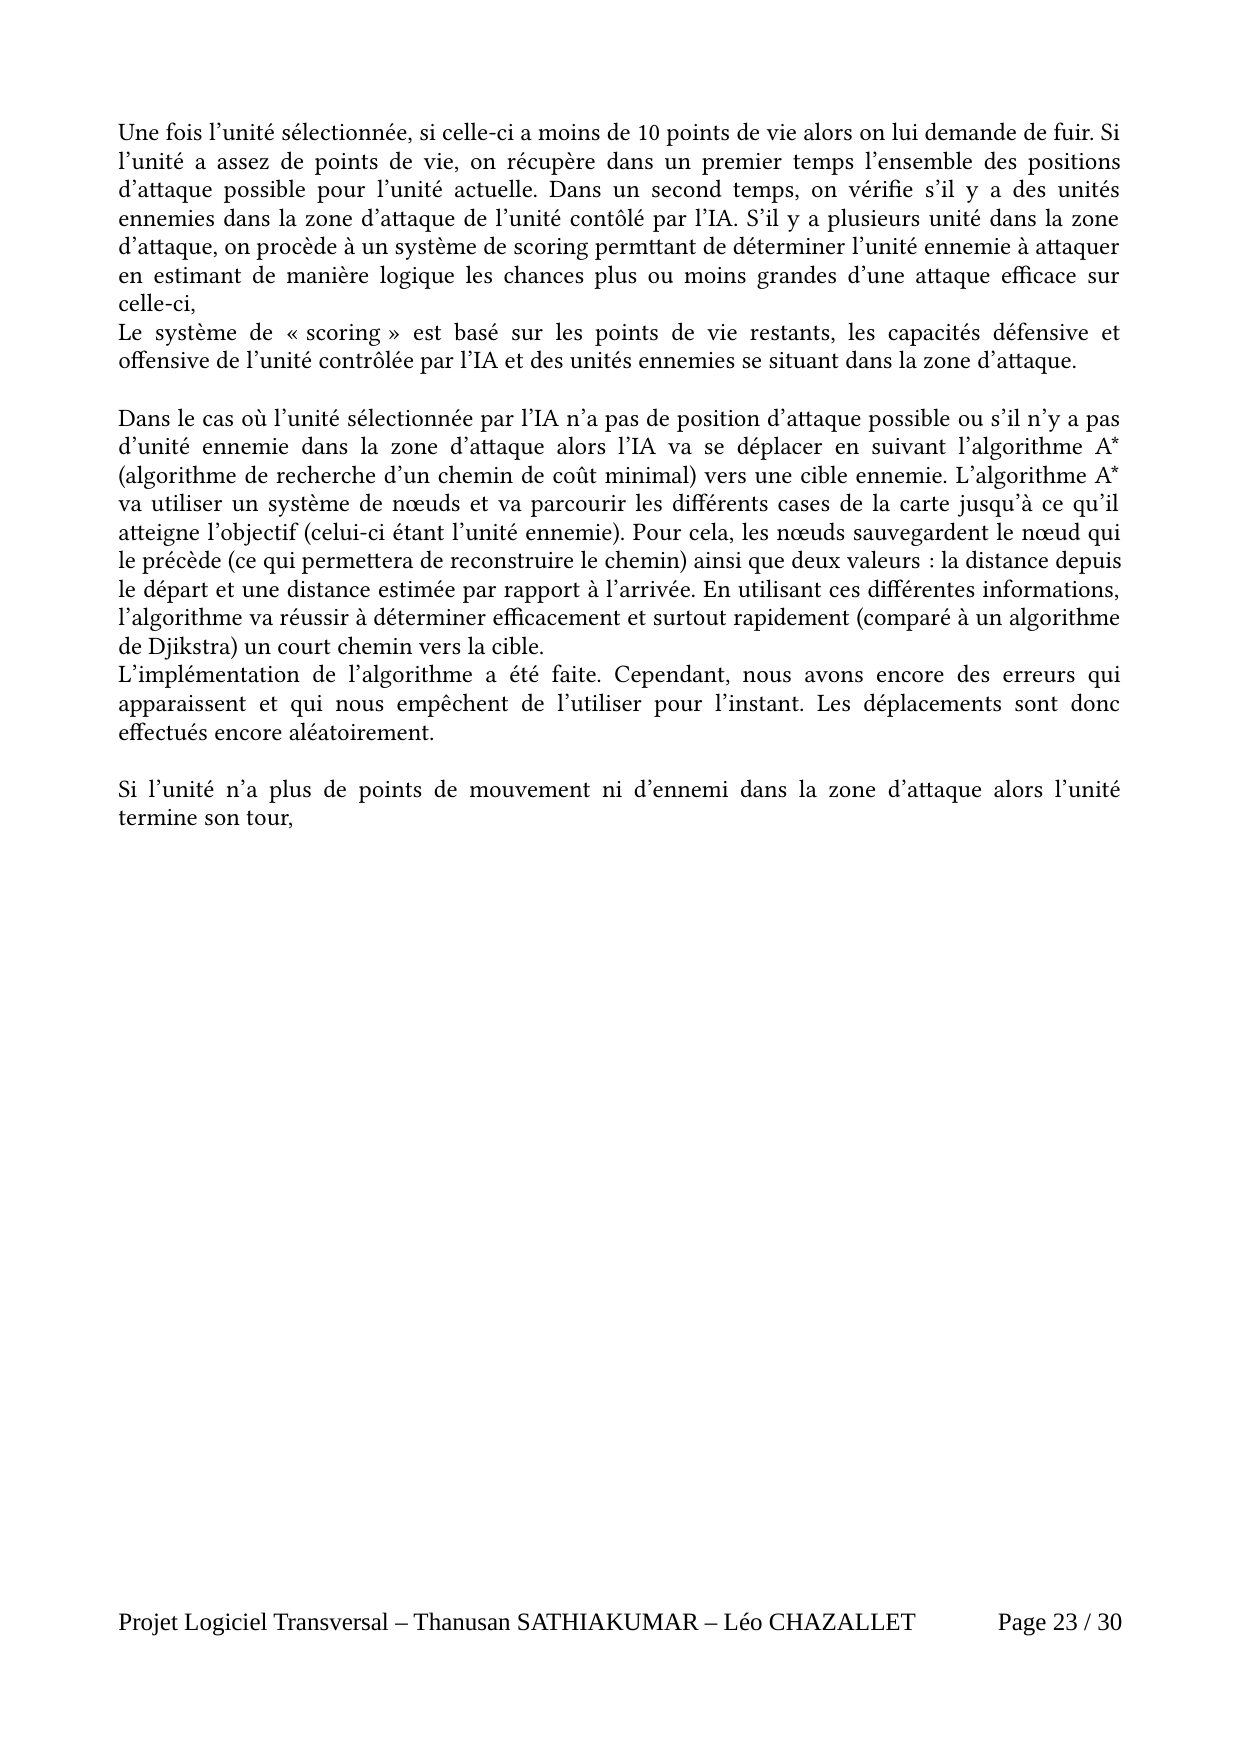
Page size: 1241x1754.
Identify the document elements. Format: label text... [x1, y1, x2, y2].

text Si l’unité n’a plus de points de mouvement ni d’ennemi dans la zone d’attaque alors l’unité termine son tour, [118, 774, 1122, 832]
text Dans le cas où l’unité sélectionnée par l’IA n’a pas de position d’attaque possible ou s’il n’y a pas d’unité ennemie dans la zone d’attaque alors l’IA va se déplacer en suivant l’algorithme A* (algorithme de recherche d’un chemin de coût minimal) vers une cible ennemie. L’algorithme A* va utiliser un système de nœuds et va parcourir les différents cases de la carte jusqu’à ce qu’il atteigne l’objectif (celui-ci étant l’unité ennemie). Pour cela, les nœuds sauvegardent le nœud qui le précède (ce qui permettera de reconstruire le chemin) ainsi que deux valeurs : la distance depuis le départ et une distance estimée par rapport à l’arrivée. En utilisant ces différentes informations, l’algorithme va réussir à déterminer efficacement et surtout rapidement (comparé à un algorithme de Djikstra) un court chemin vers la cible. [118, 403, 1122, 660]
text Une fois l’unité sélectionnée, si celle-ci a moins de 10 points de vie alors on lui demande de fuir. Si l’unité a assez de points de vie, on récupère dans un premier temps l’ensemble des positions d’attaque possible pour l’unité actuelle. Dans un second temps, on vérifie s’il y a des unités ennemies dans la zone d’attaque de l’unité contôlé par l’IA. S’il y a plusieurs unité dans la zone d’attaque, on procède à un système de scoring permttant de déterminer l’unité ennemie à attaquer en estimant de manière logique les chances plus ou moins grandes d’une attaque efficace sur celle-ci, [118, 118, 1122, 318]
text L’implémentation de l’algorithme a été faite. Cependant, nous avons encore des erreurs qui apparaissent et qui nous empêchent de l’utiliser pour l’instant. Les déplacements sont donc effectués encore aléatoirement. [118, 660, 1122, 746]
text Le système de « scoring » est basé sur les points de vie restants, les capacités défensive et offensive de l’unité contrôlée par l’IA et des unités ennemies se situant dans la zone d’attaque. [118, 318, 1122, 375]
